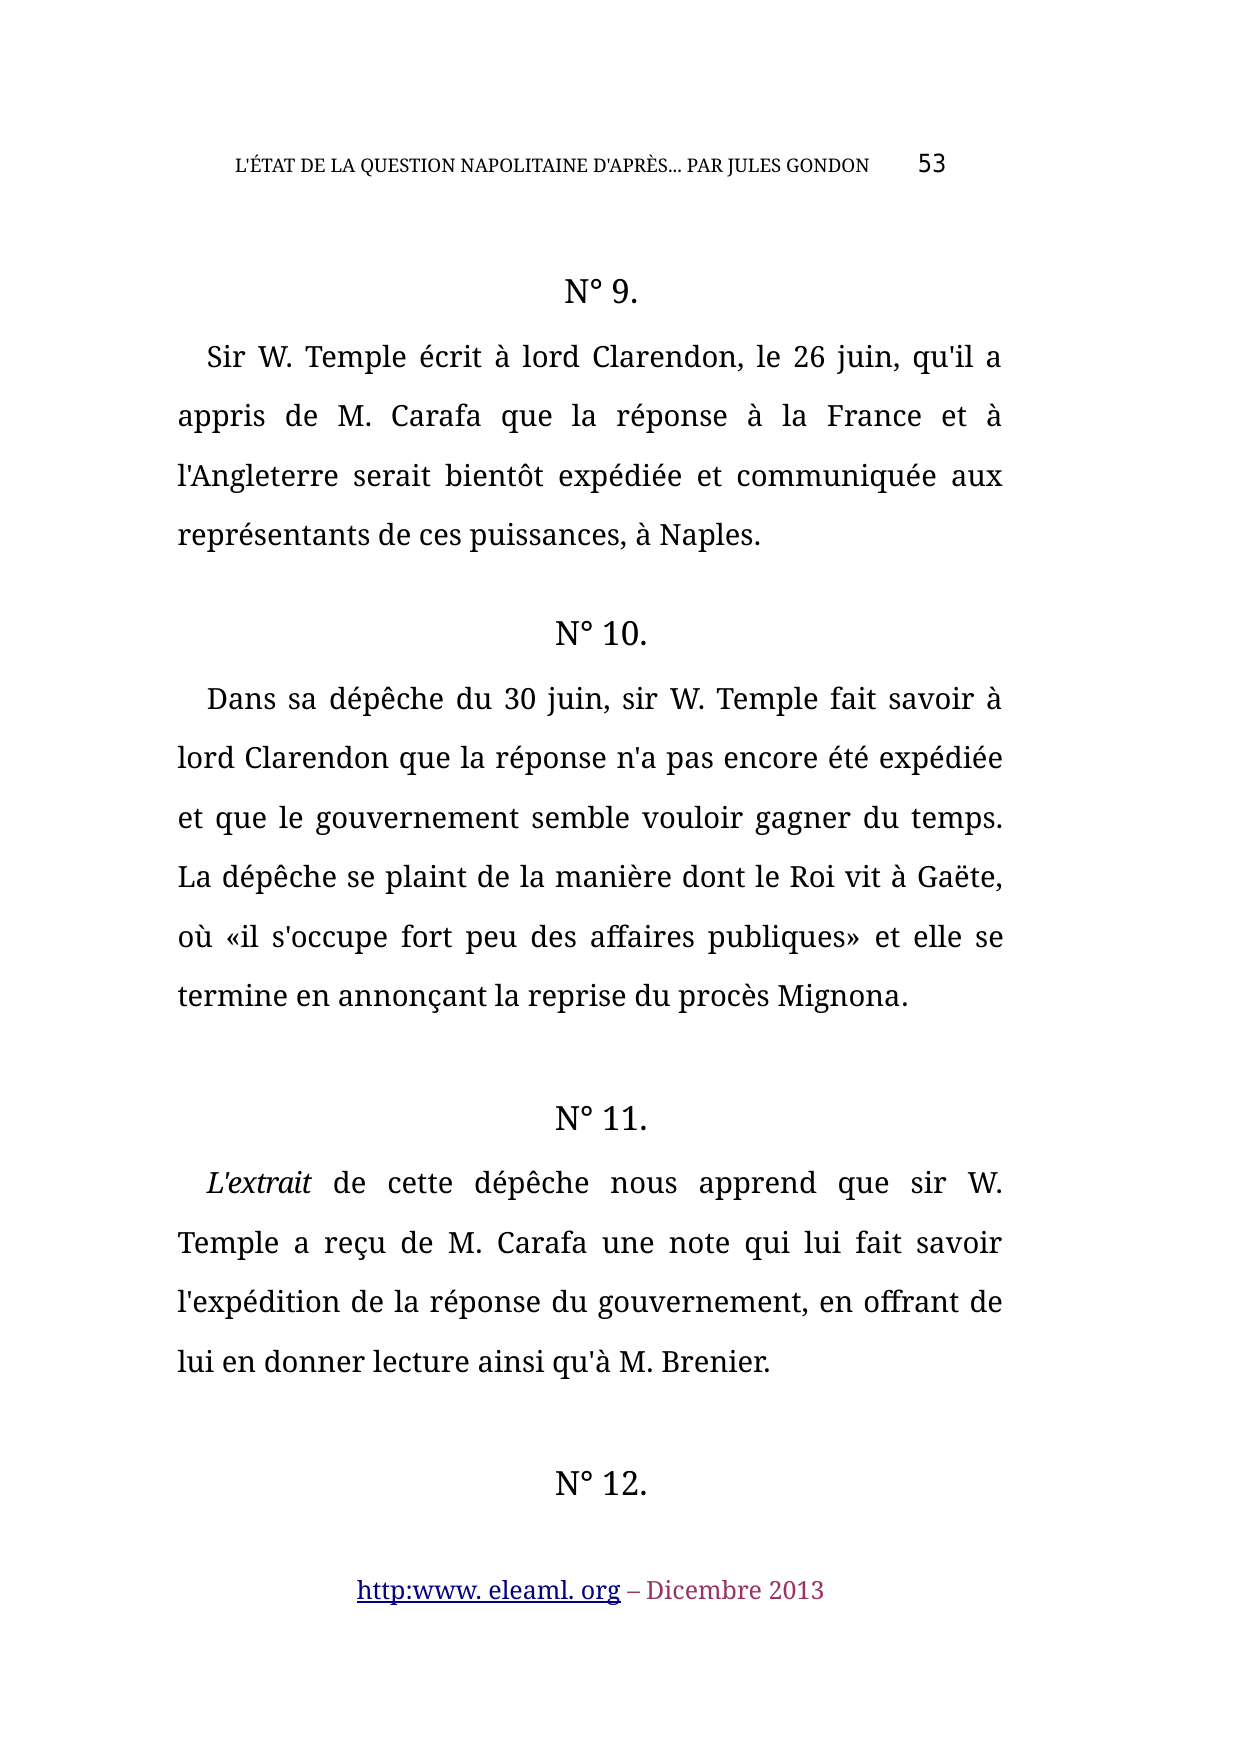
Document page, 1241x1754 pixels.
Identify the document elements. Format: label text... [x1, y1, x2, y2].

text N° 10. [177, 610, 1004, 656]
text N° 11. [177, 1094, 1004, 1140]
text Dans sa dépêche du 30 juin, sir W. Temple fait savoir à lord Clarendon que la réponse n'a pas encore été expédiée et que le gouvernement semble vouloir gagner du temps. La dépêche se plaint de la manière dont le Roi vit à Gaëte, où «il s'occupe fort peu des affaires publiques» et elle se termine en annonçant la reprise du procès Mignona. [177, 678, 1004, 1015]
text N° 9. [177, 268, 1004, 313]
text Sir W. Temple écrit à lord Clarendon, le 26 juin, qu'il a appris de M. Carafa que la réponse à la France et à l'Angleterre serait bientôt expédiée et communiquée aux représentants de ces puissances, à Naples. [177, 336, 1004, 554]
text L'extrait de cette dépêche nous apprend que sir W. Temple a reçu de M. Carafa une note qui lui fait savoir l'expédition de la réponse du gouvernement, en offrant de lui en donner lecture ainsi qu'à M. Brenier. [177, 1163, 1004, 1381]
text N° 12. [177, 1460, 1004, 1506]
